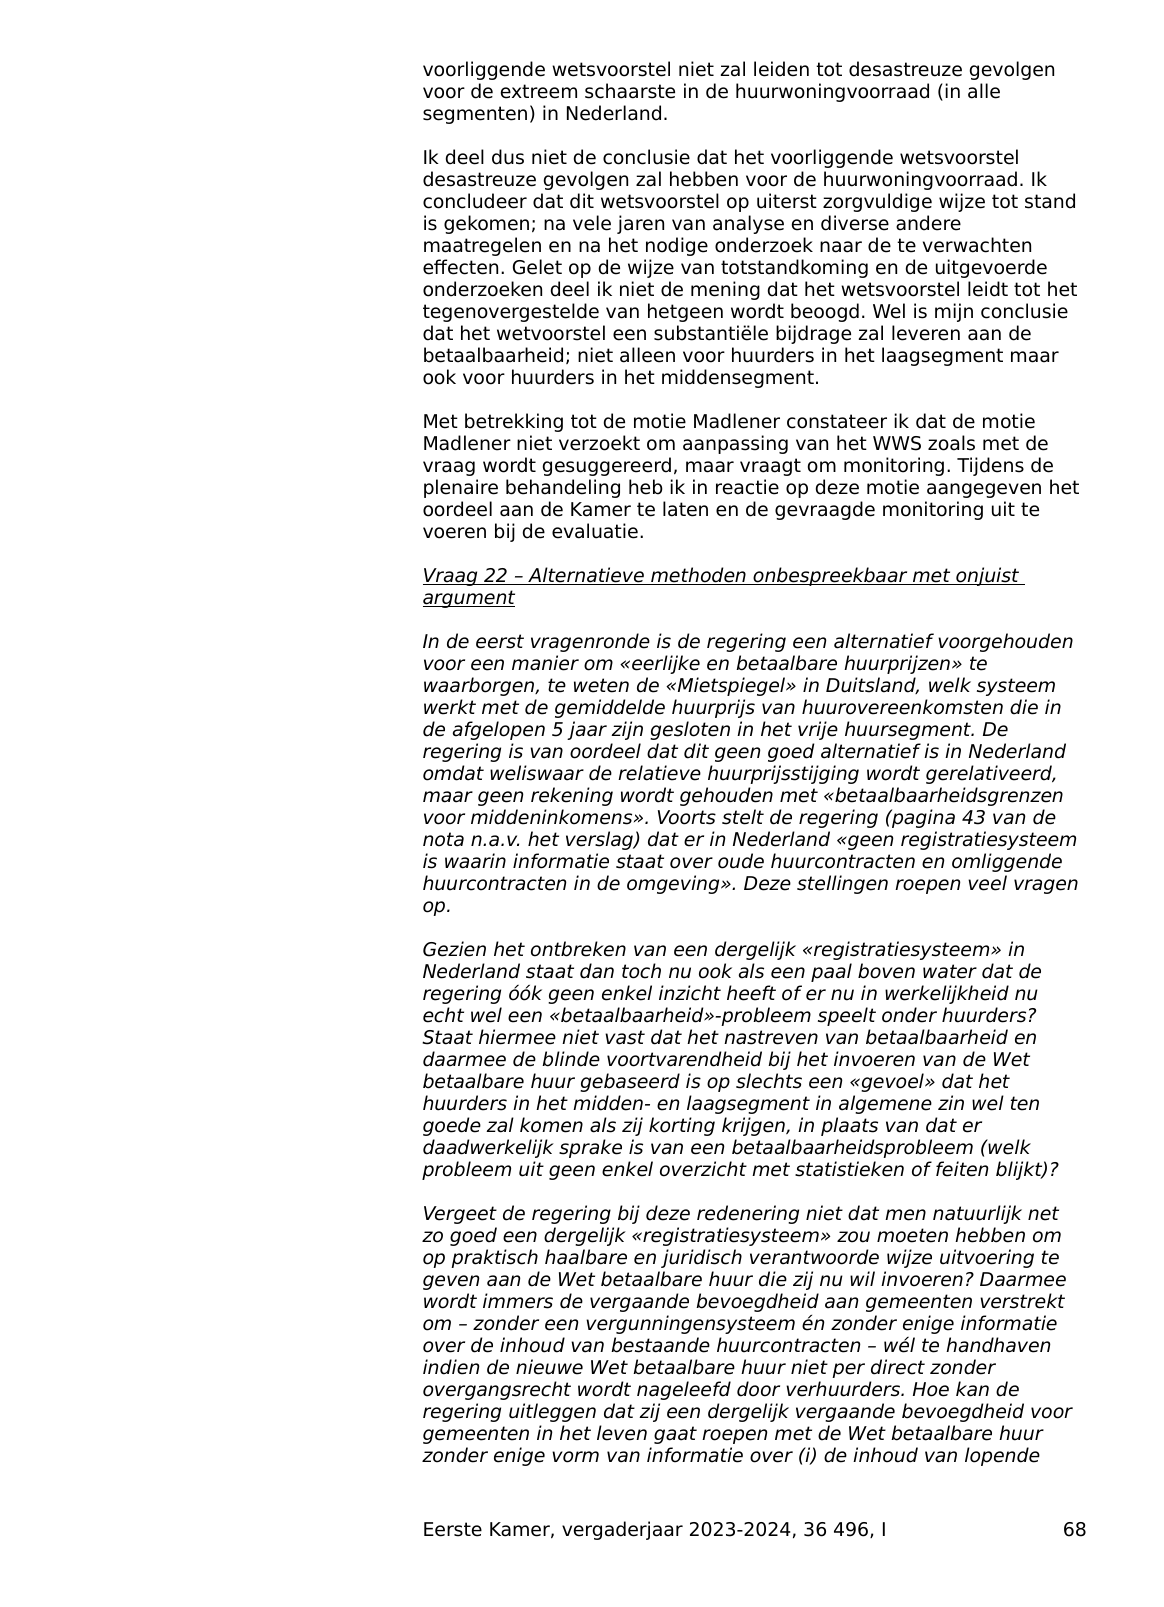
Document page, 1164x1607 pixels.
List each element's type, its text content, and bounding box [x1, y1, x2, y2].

subtitle Vraag 22 – Alternatieve methoden onbespreekbaar met onjuist argument [422, 565, 1087, 609]
text Vergeet de regering bij deze redenering niet dat men natuurlijk net zo goed een dergelijk «registratiesysteem» zou moeten hebben om op praktisch haalbare en juridisch verantwoorde wijze uitvoering te geven aan de Wet betaalbare huur die zij nu wil invoeren? Daarmee wordt immers de vergaande bevoegdheid aan gemeenten verstrekt om – zonder een vergunningensysteem én zonder enige informatie over de inhoud van bestaande huurcontracten – wél te handhaven indien de nieuwe Wet betaalbare huur niet per direct zonder overgangsrecht wordt nageleefd door verhuurders. Hoe kan de regering uitleggen dat zij een dergelijk vergaande bevoegdheid voor gemeenten in het leven gaat roepen met de Wet betaalbare huur zonder enige vorm van informatie over (i) de inhoud van lopende [422, 1203, 1087, 1467]
text Met betrekking tot de motie Madlener constateer ik dat de motie Madlener niet verzoekt om aanpassing van het WWS zoals met de vraag wordt gesuggereerd, maar vraagt om monitoring. Tijdens de plenaire behandeling heb ik in reactie op deze motie aangegeven het oordeel aan de Kamer te laten en de gevraagde monitoring uit te voeren bij de evaluatie. [422, 411, 1087, 543]
text Ik deel dus niet de conclusie dat het voorliggende wetsvoorstel desastreuze gevolgen zal hebben voor de huurwoningvoorraad. Ik concludeer dat dit wetsvoorstel op uiterst zorgvuldige wijze tot stand is gekomen; na vele jaren van analyse en diverse andere maatregelen en na het nodige onderzoek naar de te verwachten effecten. Gelet op de wijze van totstandkoming en de uitgevoerde onderzoeken deel ik niet de mening dat het wetsvoorstel leidt tot het tegenovergestelde van hetgeen wordt beoogd. Wel is mijn conclusie dat het wetvoorstel een substantiële bijdrage zal leveren aan de betaalbaarheid; niet alleen voor huurders in het laagsegment maar ook voor huurders in het middensegment. [422, 147, 1087, 389]
text In de eerst vragenronde is de regering een alternatief voorgehouden voor een manier om «eerlijke en betaalbare huurprijzen» te waarborgen, te weten de «Mietspiegel» in Duitsland, welk systeem werkt met de gemiddelde huurprijs van huurovereenkomsten die in de afgelopen 5 jaar zijn gesloten in het vrije huursegment. De regering is van oordeel dat dit geen goed alternatief is in Nederland omdat weliswaar de relatieve huurprijsstijging wordt gerelativeerd, maar geen rekening wordt gehouden met «betaalbaarheidsgrenzen voor middeninkomens». Voorts stelt de regering (pagina 43 van de nota n.a.v. het verslag) dat er in Nederland «geen registratiesysteem is waarin informatie staat over oude huurcontracten en omliggende huurcontracten in de omgeving». Deze stellingen roepen veel vragen op. [422, 631, 1087, 917]
text Gezien het ontbreken van een dergelijk «registratiesysteem» in Nederland staat dan toch nu ook als een paal boven water dat de regering óók geen enkel inzicht heeft of er nu in werkelijkheid nu echt wel een «betaalbaarheid»-probleem speelt onder huurders? Staat hiermee niet vast dat het nastreven van betaalbaarheid en daarmee de blinde voortvarendheid bij het invoeren van de Wet betaalbare huur gebaseerd is op slechts een «gevoel» dat het huurders in het midden- en laagsegment in algemene zin wel ten goede zal komen als zij korting krijgen, in plaats van dat er daadwerkelijk sprake is van een betaalbaarheidsprobleem (welk probleem uit geen enkel overzicht met statistieken of feiten blijkt)? [422, 939, 1087, 1181]
text voorliggende wetsvoorstel niet zal leiden tot desastreuze gevolgen voor de extreem schaarste in de huurwoningvoorraad (in alle segmenten) in Nederland. [422, 59, 1087, 125]
